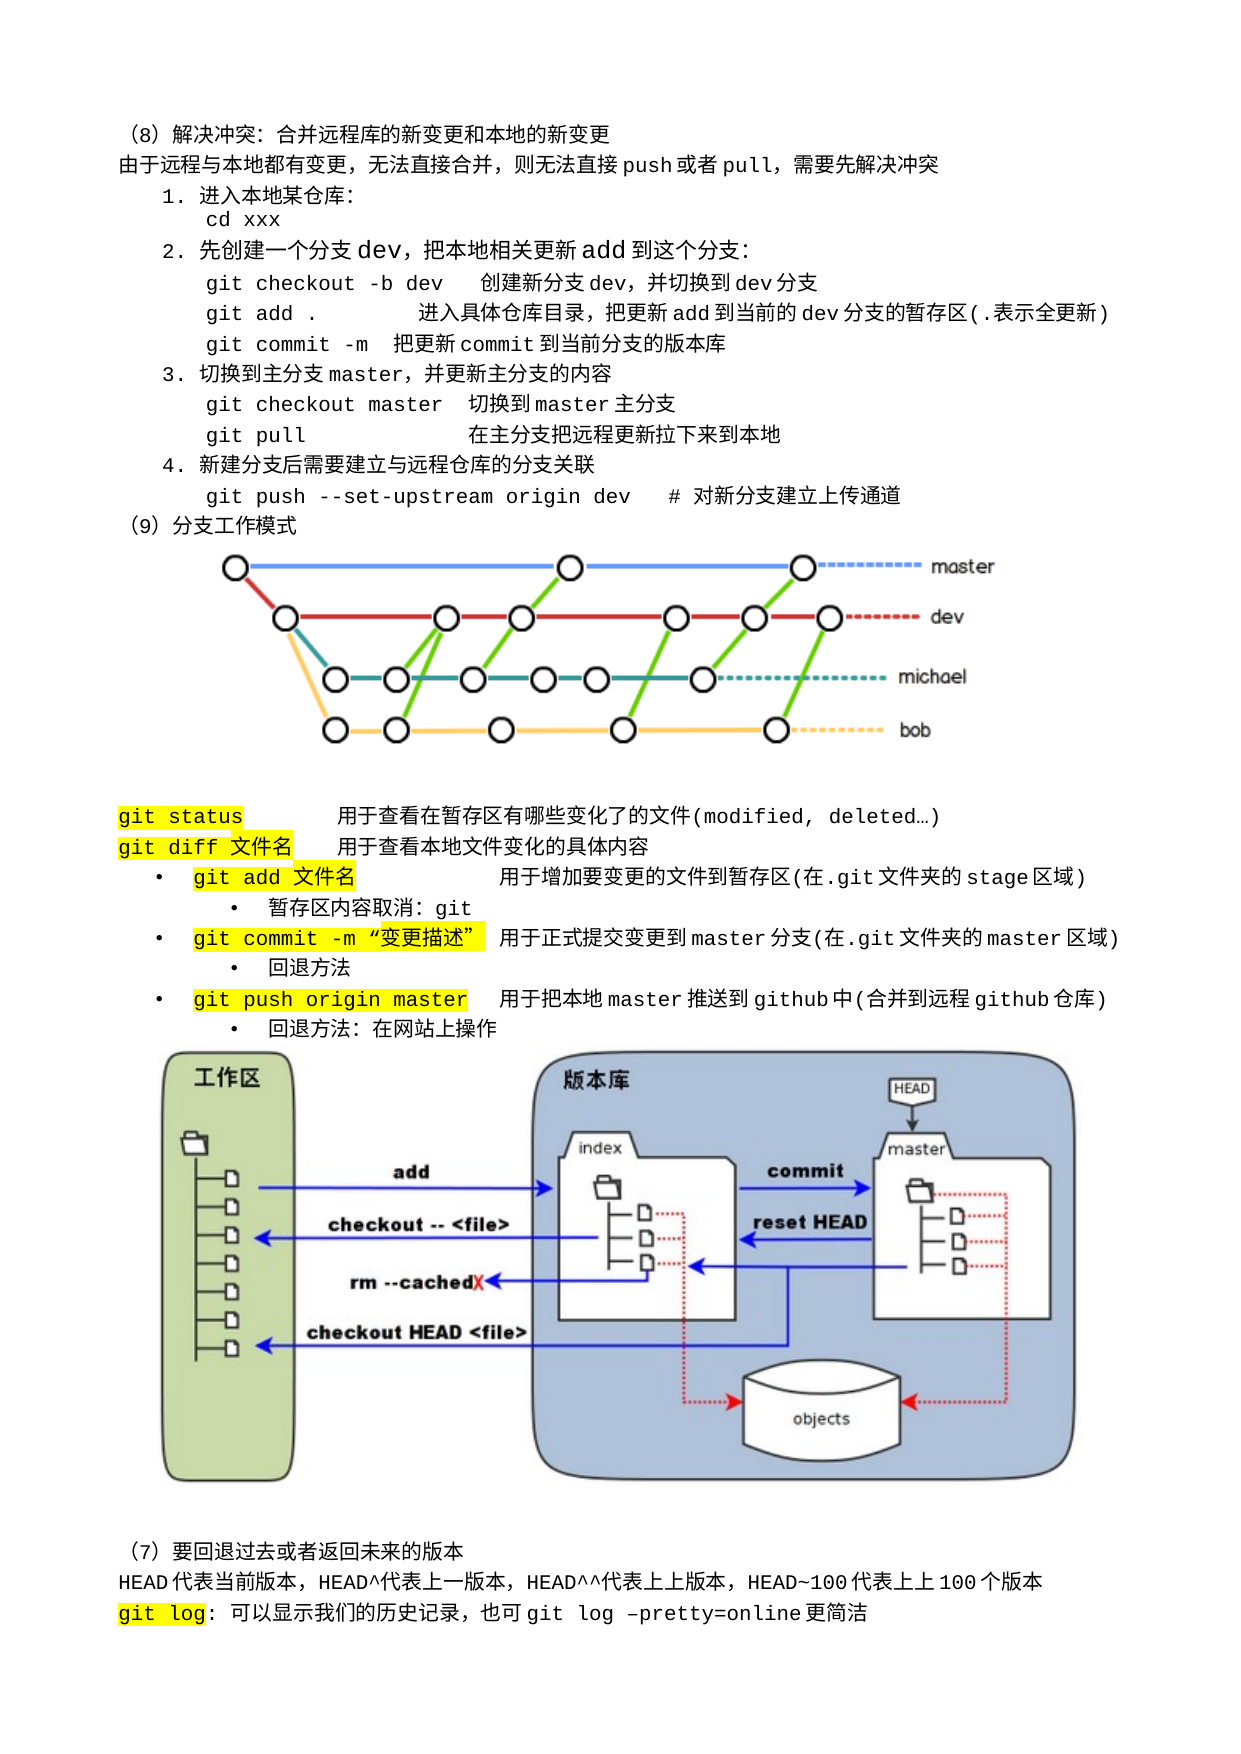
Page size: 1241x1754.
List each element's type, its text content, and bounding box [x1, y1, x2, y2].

text git add . 进入具体仓库目录，把更新add到当前的dev分支的暂存区(.表示全更新) [118, 296, 1122, 327]
text git commit -m 把更新commit到当前分支的版本库 [118, 327, 1122, 357]
list 暂存区内容取消：git [231, 891, 1122, 921]
text （8）解决冲突：合并远程库的新变更和本地的新变更 [118, 118, 1122, 148]
text （9）分支工作模式 [118, 509, 1122, 540]
picture [210, 539, 1031, 753]
list 回退方法 [231, 952, 1122, 982]
text 4. 新建分支后需要建立与远程仓库的分支关联 [118, 448, 1122, 479]
list git add 文件名 用于增加要变更的文件到暂存区(在.git文件夹的stage区域) [156, 860, 1122, 891]
list git push origin master 用于把本地master推送到github中(合并到远程github仓库) [156, 982, 1122, 1012]
text cd xxx [118, 209, 1122, 233]
text git log: 可以显示我们的历史记录，也可git log –pretty=online更简洁 [118, 1596, 1122, 1626]
text HEAD代表当前版本，HEAD^代表上一版本，HEAD^^代表上上版本，HEAD~100代表上上100个版本 [118, 1565, 1122, 1596]
text git diff 文件名 用于查看本地文件变化的具体内容 [118, 830, 1122, 860]
text git push --set-upstream origin dev # 对新分支建立上传通道 [118, 479, 1122, 509]
text git checkout master 切换到master主分支 [118, 388, 1122, 418]
text git status 用于查看在暂存区有哪些变化了的文件(modified, deleted…) [118, 799, 1122, 830]
picture [157, 1042, 1083, 1488]
text 3. 切换到主分支master，并更新主分支的内容 [118, 357, 1122, 388]
list git commit -m “变更描述” 用于正式提交变更到master分支(在.git文件夹的master区域) [156, 921, 1122, 952]
text 1. 进入本地某仓库： [118, 179, 1122, 209]
text git pull 在主分支把远程更新拉下来到本地 [118, 418, 1122, 448]
text （7）要回退过去或者返回未来的版本 [118, 1535, 1122, 1565]
text 由于远程与本地都有变更，无法直接合并，则无法直接push或者pull，需要先解决冲突 [118, 148, 1122, 179]
text 2. 先创建一个分支dev，把本地相关更新add到这个分支： [118, 233, 1122, 266]
text git checkout -b dev 创建新分支dev，并切换到dev分支 [118, 266, 1122, 296]
list 回退方法：在网站上操作 [231, 1012, 1122, 1042]
